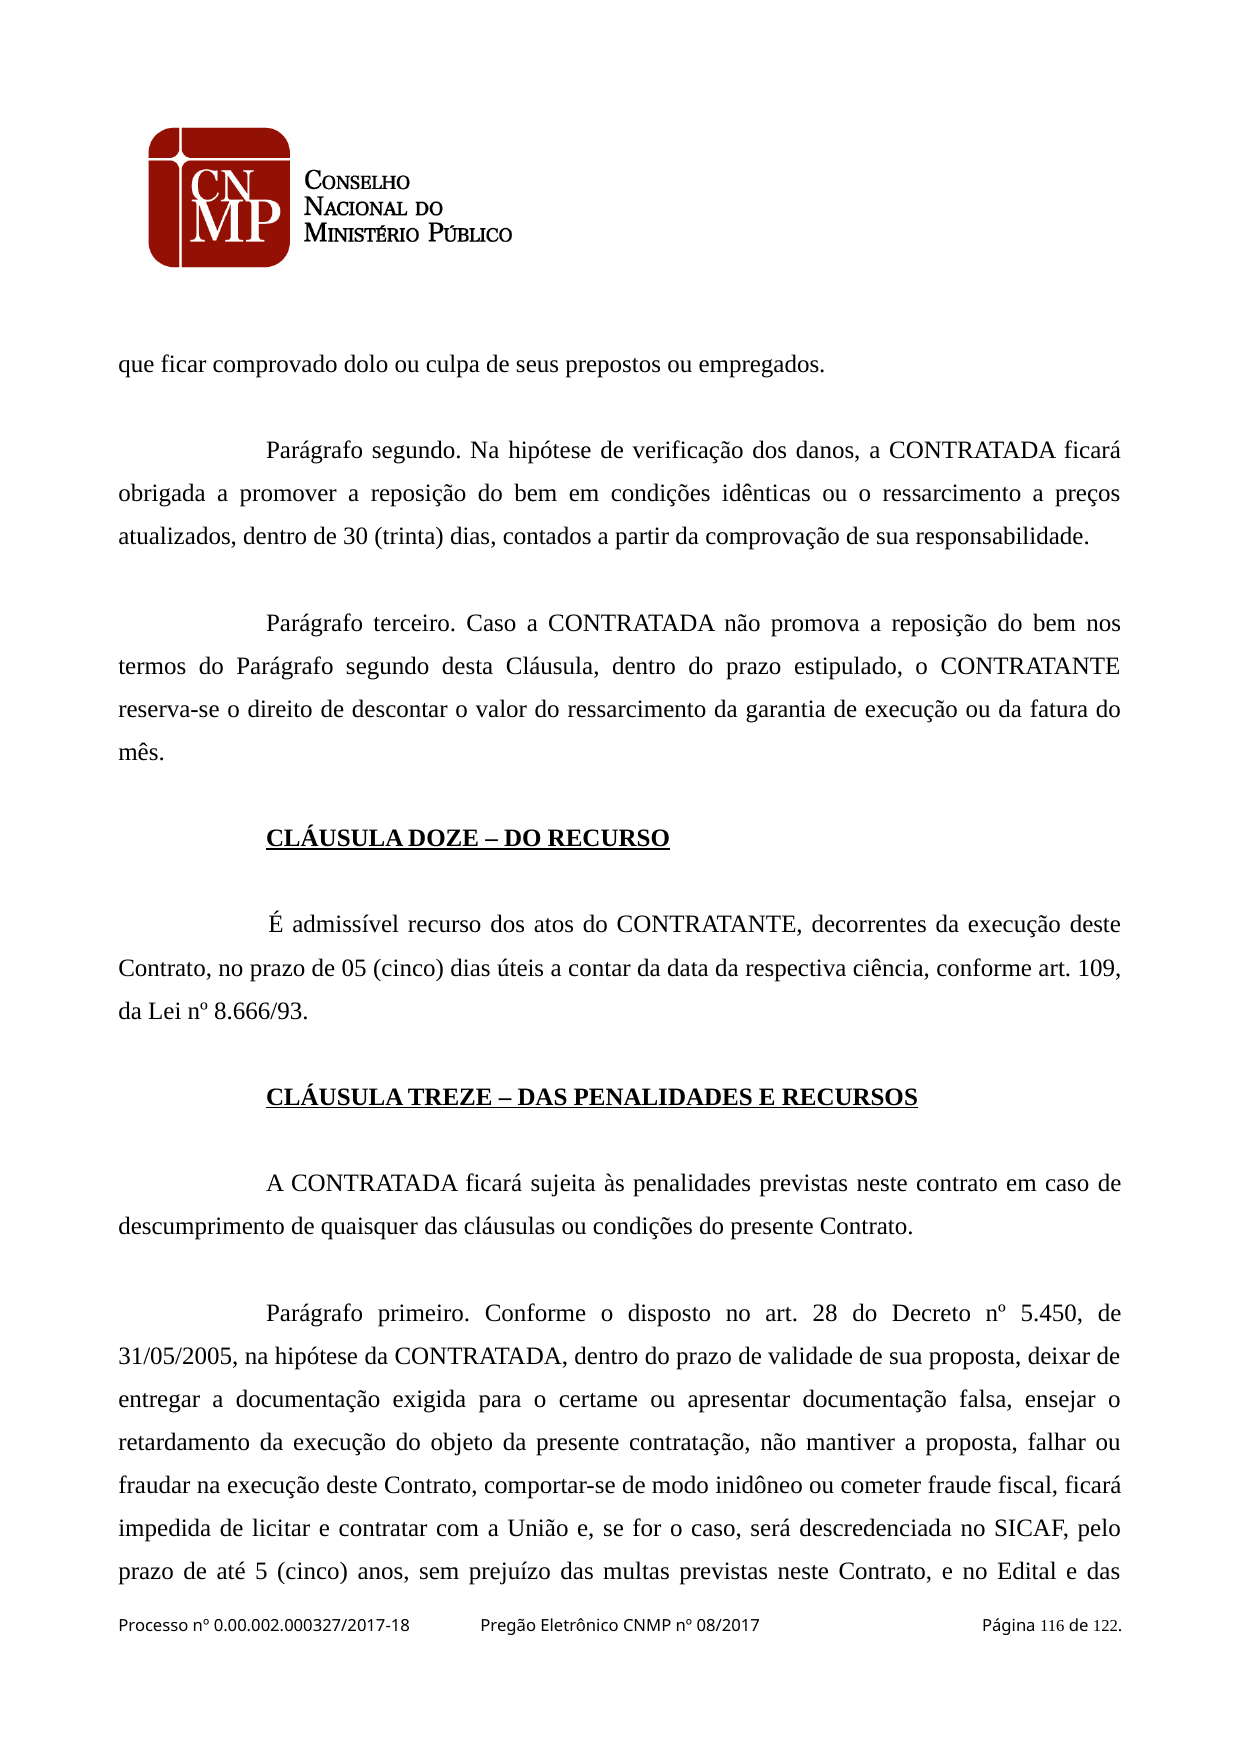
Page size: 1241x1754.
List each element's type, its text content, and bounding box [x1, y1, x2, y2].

text A CONTRATADA ficará sujeita às penalidades previstas neste contrato em caso de descumprimento de quaisquer das cláusulas ou condições do presente Contrato. [118, 1168, 1122, 1240]
text Parágrafo primeiro. Conforme o disposto no art. 28 do Decreto nº 5.450, de 31/05/2005, na hipótese da CONTRATADA, dentro do prazo de validade de sua proposta, deixar de entregar a documentação exigida para o certame ou apresentar documentação falsa, ensejar o retardamento da execução do objeto da presente contratação, não mantiver a proposta, falhar ou fraudar na execução deste Contrato, comportar-se de modo inidôneo ou cometer fraude fiscal, ficará impedida de licitar e contratar com a União e, se for o caso, será descredenciada no SICAF, pelo prazo de até 5 (cinco) anos, sem prejuízo das multas previstas neste Contrato, e no Edital e das [118, 1298, 1122, 1585]
text CLÁUSULA DOZE – DO RECURSO [118, 823, 1122, 852]
text Parágrafo segundo. Na hipótese de verificação dos danos, a CONTRATADA ficará obrigada a promover a reposição do bem em condições idênticas ou o ressarcimento a preços atualizados, dentro de 30 (trinta) dias, contados a partir da comprovação de sua responsabilidade. [118, 435, 1122, 550]
picture [124, 105, 528, 289]
text que ficar comprovado dolo ou culpa de seus prepostos ou empregados. [118, 349, 1122, 378]
text CLÁUSULA TREZE – DAS PENALIDADES E RECURSOS [118, 1082, 1122, 1111]
text É admissível recurso dos atos do CONTRATANTE, decorrentes da execução deste Contrato, no prazo de 05 (cinco) dias úteis a contar da data da respectiva ciência, conforme art. 109, da Lei nº 8.666/93. [118, 909, 1122, 1024]
text Parágrafo terceiro. Caso a CONTRATADA não promova a reposição do bem nos termos do Parágrafo segundo desta Cláusula, dentro do prazo estipulado, o CONTRATANTE reserva-se o direito de descontar o valor do ressarcimento da garantia de execução ou da fatura do mês. [118, 608, 1122, 766]
